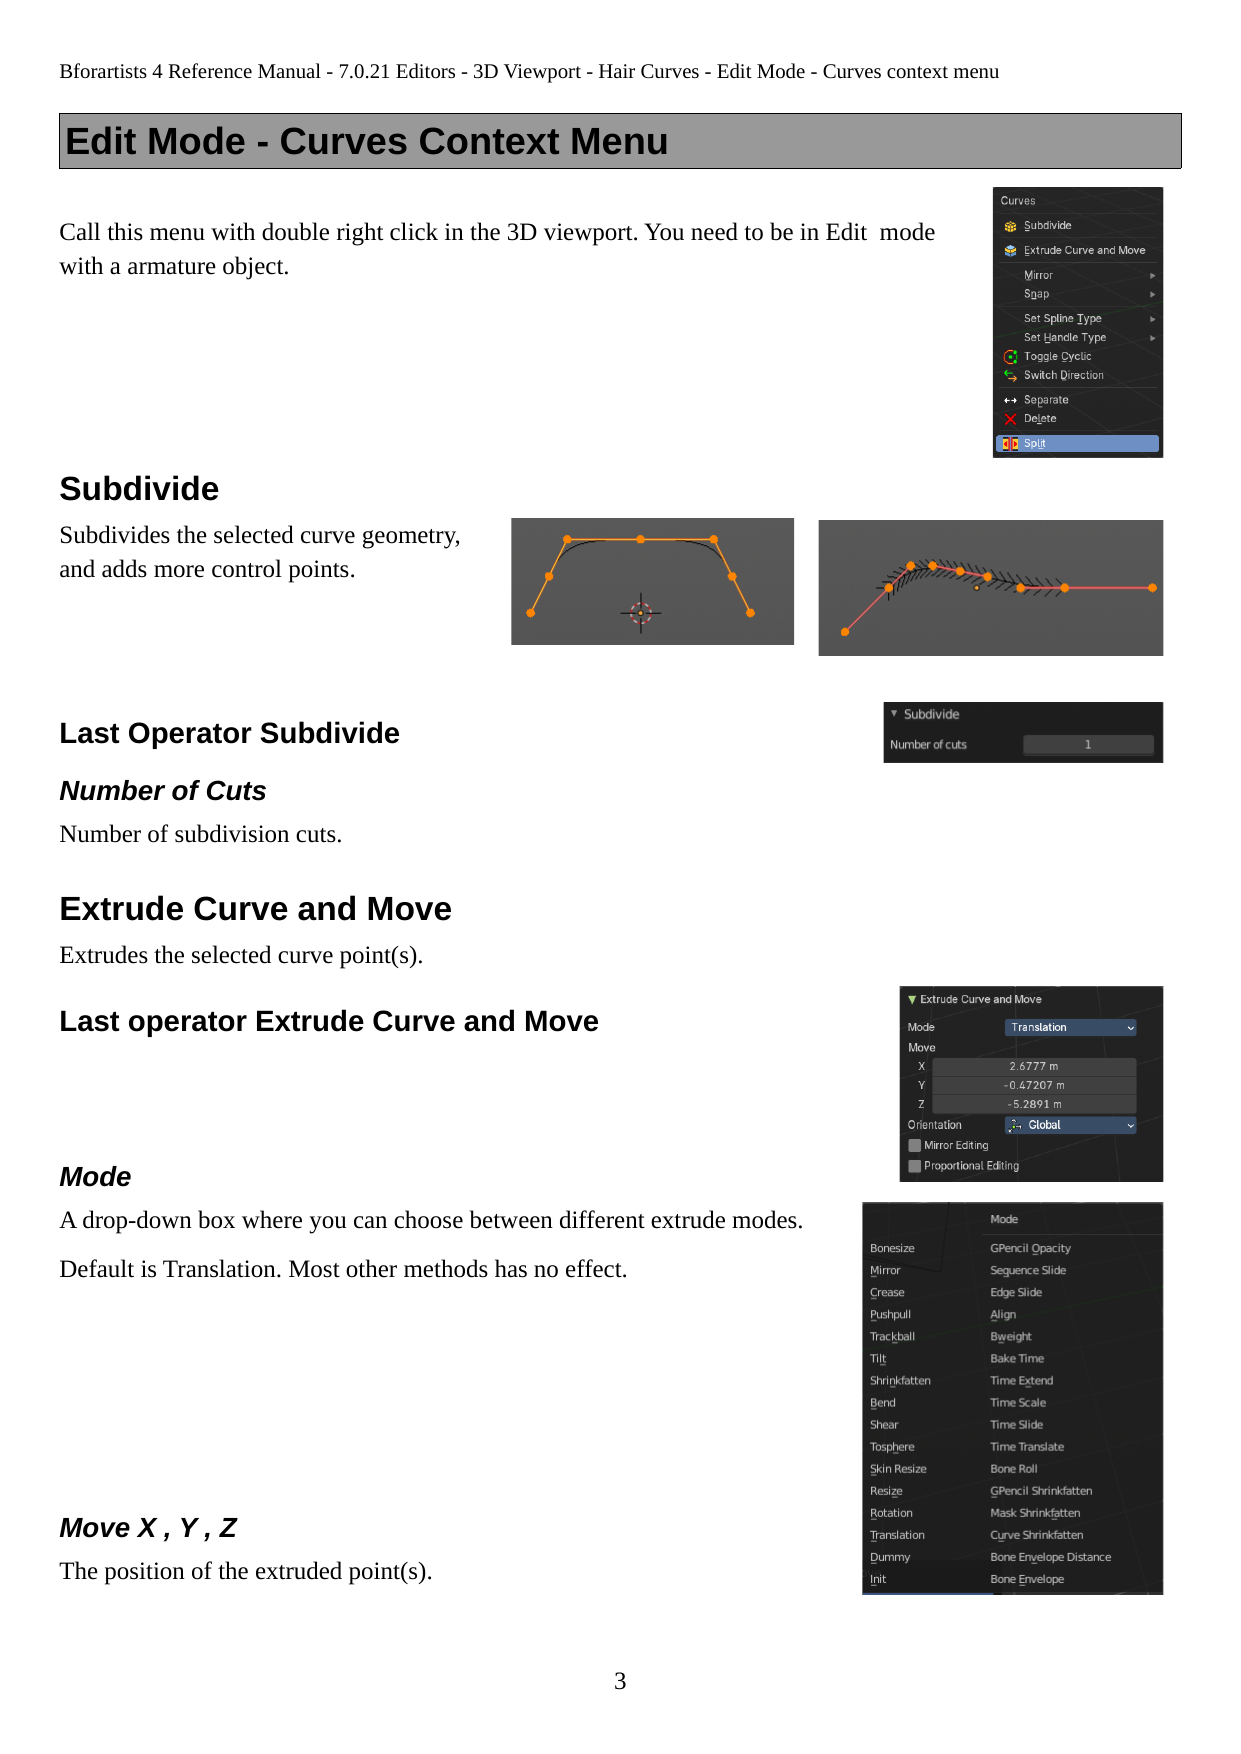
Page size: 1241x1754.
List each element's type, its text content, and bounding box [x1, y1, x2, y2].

text Subdivides the selected curve geometry, and adds more control points. [59, 520, 511, 583]
text [795, 520, 818, 583]
picture [862, 1202, 1164, 1595]
subtitle Move X , Y , Z [59, 1512, 862, 1544]
picture [899, 986, 1164, 1182]
subtitle [1164, 716, 1181, 750]
subtitle Last operator Extrude Curve and Move [59, 1004, 899, 1037]
text Number of subdivision cuts. [59, 819, 1181, 848]
table_header Edit Mode - Curves Context Menu [60, 114, 1181, 168]
subtitle Subdivide [59, 468, 1181, 507]
picture [511, 518, 795, 645]
text The position of the extruded point(s). [59, 1556, 862, 1585]
text Call this menu with double right click in the 3D viewport. You need to be in Edit mode with a armature object. [59, 217, 992, 280]
subtitle Number of Cuts [59, 775, 1181, 807]
text Default is Translation. Most other methods has no effect. [59, 1254, 862, 1283]
text A drop-down box where you can choose between different extrude modes. [59, 1205, 862, 1234]
picture [818, 520, 1164, 656]
subtitle Mode [59, 1161, 1181, 1192]
picture [883, 702, 1164, 763]
subtitle Extrude Curve and Move [59, 889, 1181, 928]
text Extrudes the selected curve point(s). [59, 940, 1181, 969]
subtitle Last Operator Subdivide [59, 716, 883, 750]
subtitle [1164, 1512, 1181, 1544]
picture [992, 187, 1164, 458]
